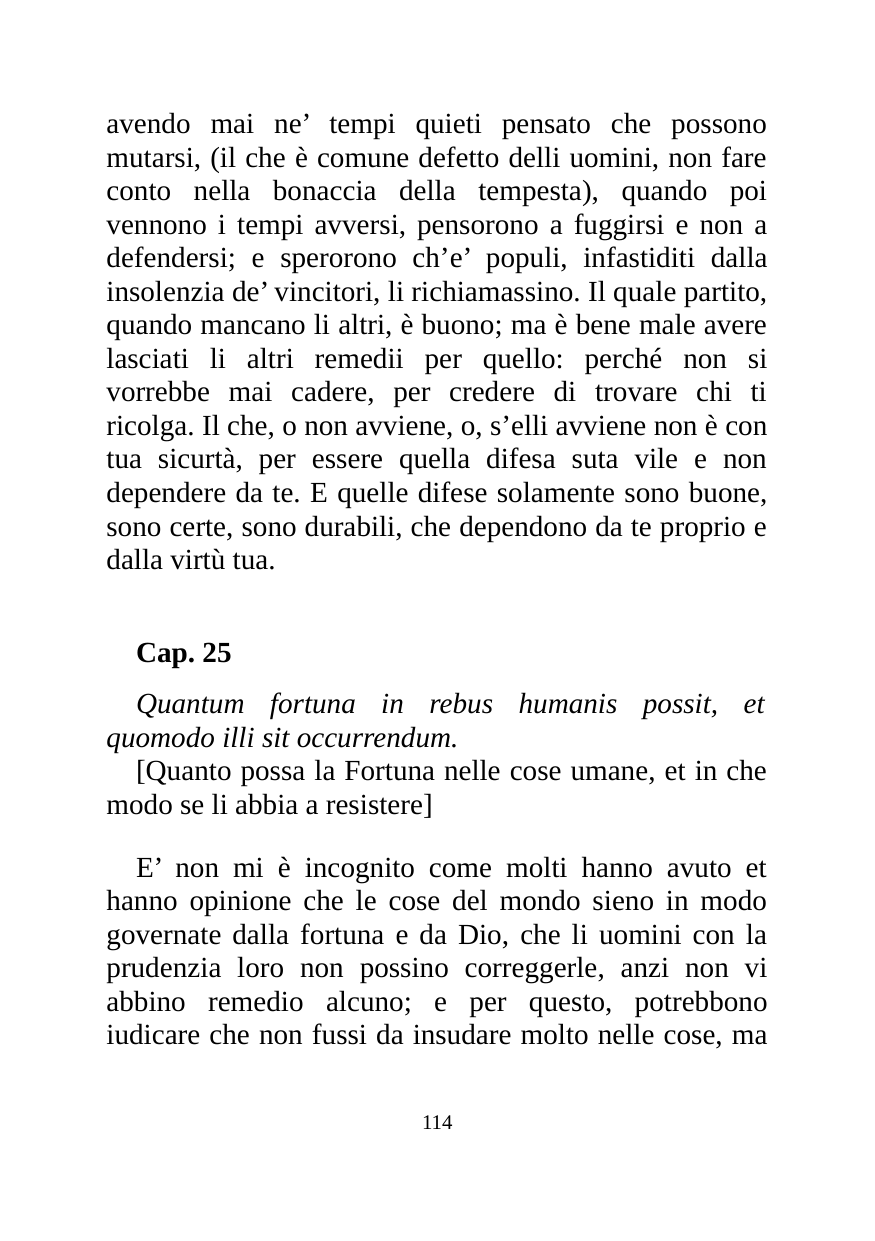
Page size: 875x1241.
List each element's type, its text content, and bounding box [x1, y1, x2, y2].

text Quantum fortuna in rebus humanis possit, et quomodo illi sit occurrendum. [106, 686, 768, 753]
text [Quanto possa la Fortuna nelle cose umane, et in che modo se li abbia a resistere] [106, 753, 768, 820]
text E’ non mi è incognito come molti hanno avuto et hanno opinione che le cose del mondo sieno in modo governate dalla fortuna e da Dio, che li uomini con la prudenzia loro non possino correggerle, anzi non vi abbino remedio alcuno; e per questo, potrebbono iudicare che non fussi da insudare molto nelle cose, ma [106, 850, 768, 1051]
text avendo mai ne’ tempi quieti pensato che possono mutarsi, (il che è comune defetto delli uomini, non fare conto nella bonaccia della tempesta), quando poi vennono i tempi avversi, pensorono a fuggirsi e non a defendersi; e sperorono ch’e’ populi, infastiditi dalla insolenzia de’ vincitori, li richiamassino. Il quale partito, quando mancano li altri, è buono; ma è bene male avere lasciati li altri remedii per quello: perché non si vorrebbe mai cadere, per credere di trovare chi ti ricolga. Il che, o non avviene, o, s’elli avviene non è con tua sicurtà, per essere quella difesa suta vile e non dependere da te. E quelle difese solamente sono buone, sono certe, sono durabili, che dependono da te proprio e dalla virtù tua. [106, 106, 768, 576]
subtitle Cap. 25 [106, 635, 768, 668]
